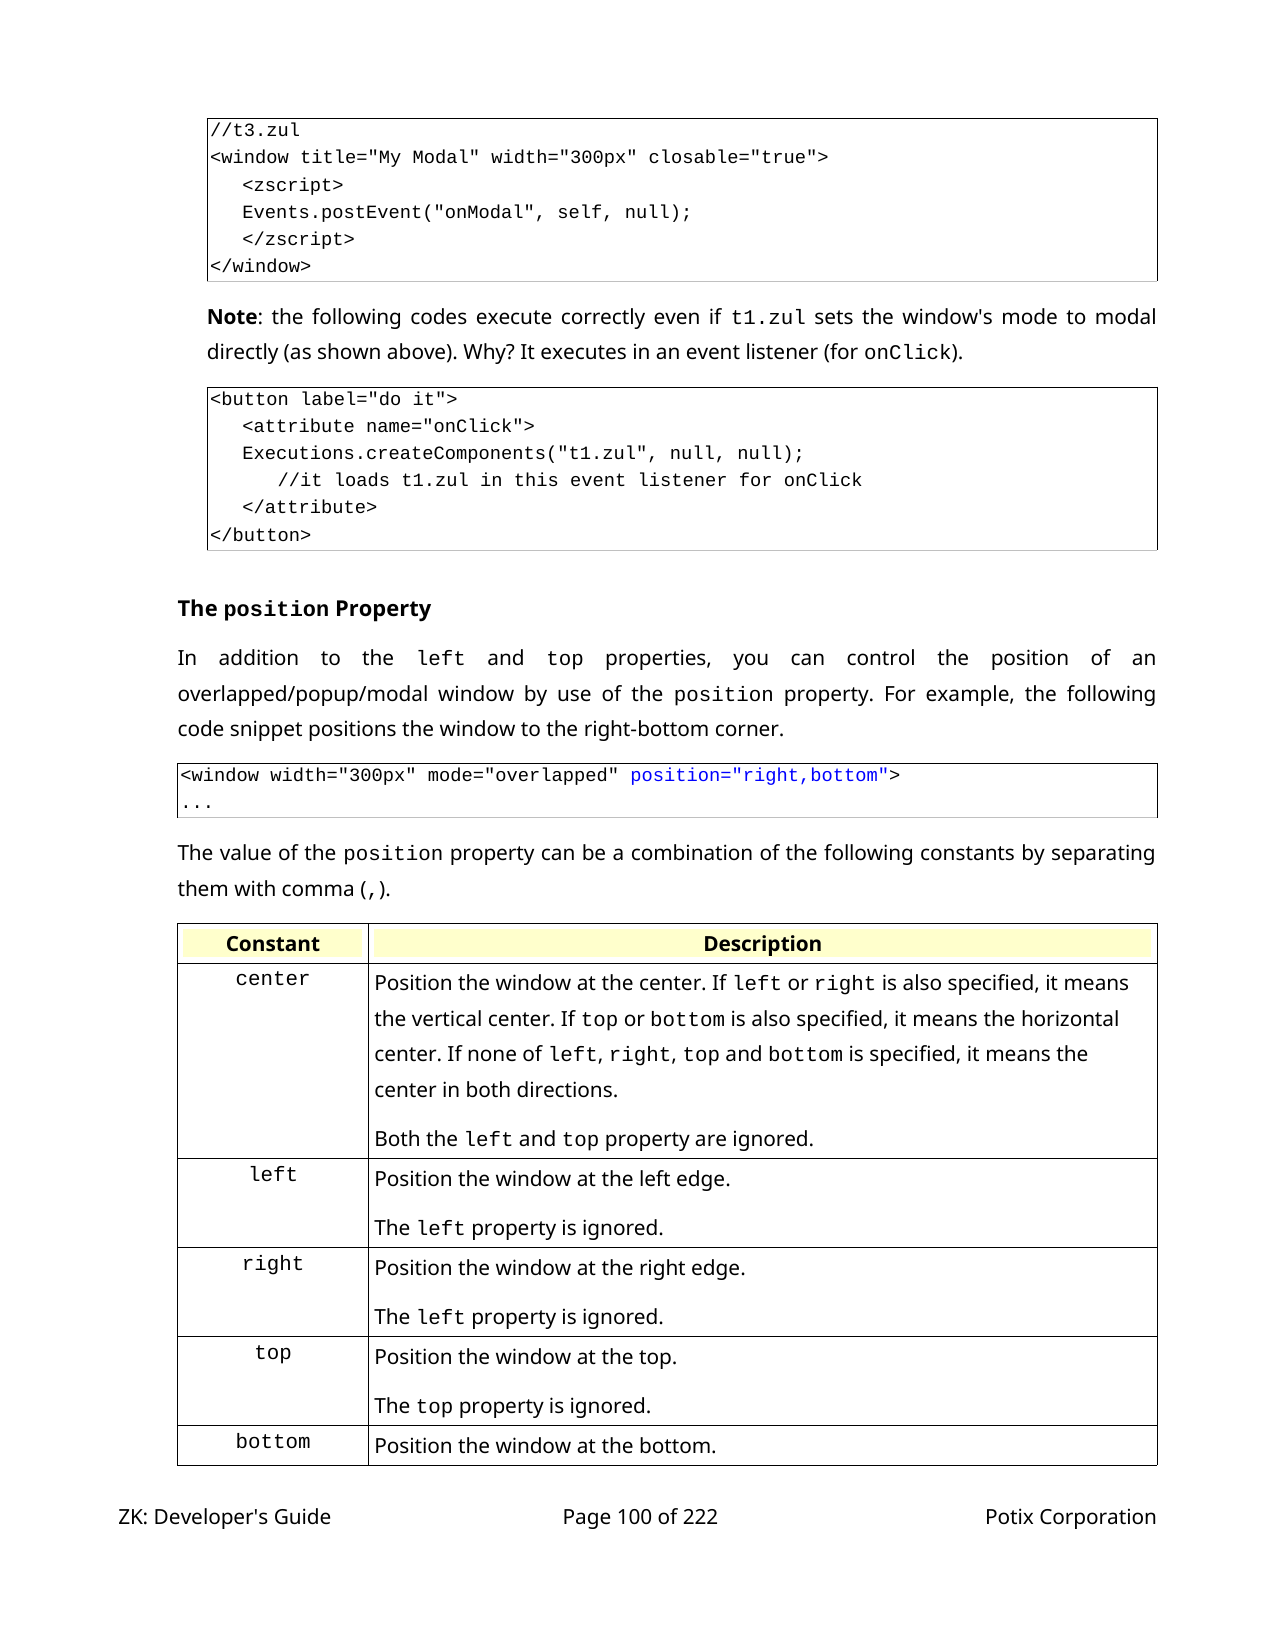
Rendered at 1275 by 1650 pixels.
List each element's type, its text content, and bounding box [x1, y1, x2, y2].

text The value of the position property can be a combination of the following constants by separating them with comma (,). [177, 838, 1157, 902]
table_cell center [178, 964, 368, 1158]
table_header Constant [178, 924, 368, 963]
text </button> [208, 523, 1157, 550]
text </window> [208, 254, 1157, 281]
text Executions.createComponents("t1.zul", null, null); [208, 441, 1157, 465]
table_cell right [178, 1248, 368, 1336]
subtitle The position Property [177, 592, 1157, 622]
text <button label="do it"> [208, 388, 1157, 411]
table_cell top [178, 1337, 368, 1425]
text ... [178, 790, 1157, 817]
text <zscript> [208, 172, 1157, 197]
text Events.postEvent("onModal", self, null); [208, 200, 1157, 224]
text In addition to the left and top properties, you can control the position of an overlapped/popup/modal window by use of the position property. For example, the following code snippet positions the window to the right-bottom corner. [177, 643, 1157, 742]
table_cell Position the window at the bottom. [369, 1426, 1157, 1465]
text </zscript> [208, 227, 1157, 251]
table_cell Position the window at the right edge. The left property is ignored. [369, 1248, 1157, 1336]
text <attribute name="onClick"> [208, 414, 1157, 438]
text <window width="300px" mode="overlapped" position="right,bottom"> [178, 764, 1157, 787]
text //it loads t1.zul in this event listener for onClick [208, 468, 1157, 492]
text //t3.zul [208, 119, 1157, 142]
table_cell Position the window at the center. If left or right is also specified, it means the vertical center. If top or bottom is also specified, it means the horizontal center. If none of left, right, top and bottom is specified, it means the center in both directions. Both the left and top property are ignored. [369, 964, 1157, 1158]
table_cell Position the window at the left edge. The left property is ignored. [369, 1159, 1157, 1247]
table_cell bottom [178, 1426, 368, 1465]
table_cell left [178, 1159, 368, 1247]
text <window title="My Modal" width="300px" closable="true"> [208, 145, 1157, 169]
text Note: the following codes execute correctly even if t1.zul sets the window's mode to modal directly (as shown above). Why? It executes in an event listener (for onClick). [207, 302, 1157, 366]
table_cell Position the window at the top. The top property is ignored. [369, 1337, 1157, 1425]
text </attribute> [208, 495, 1157, 520]
table_header Description [369, 924, 1157, 963]
